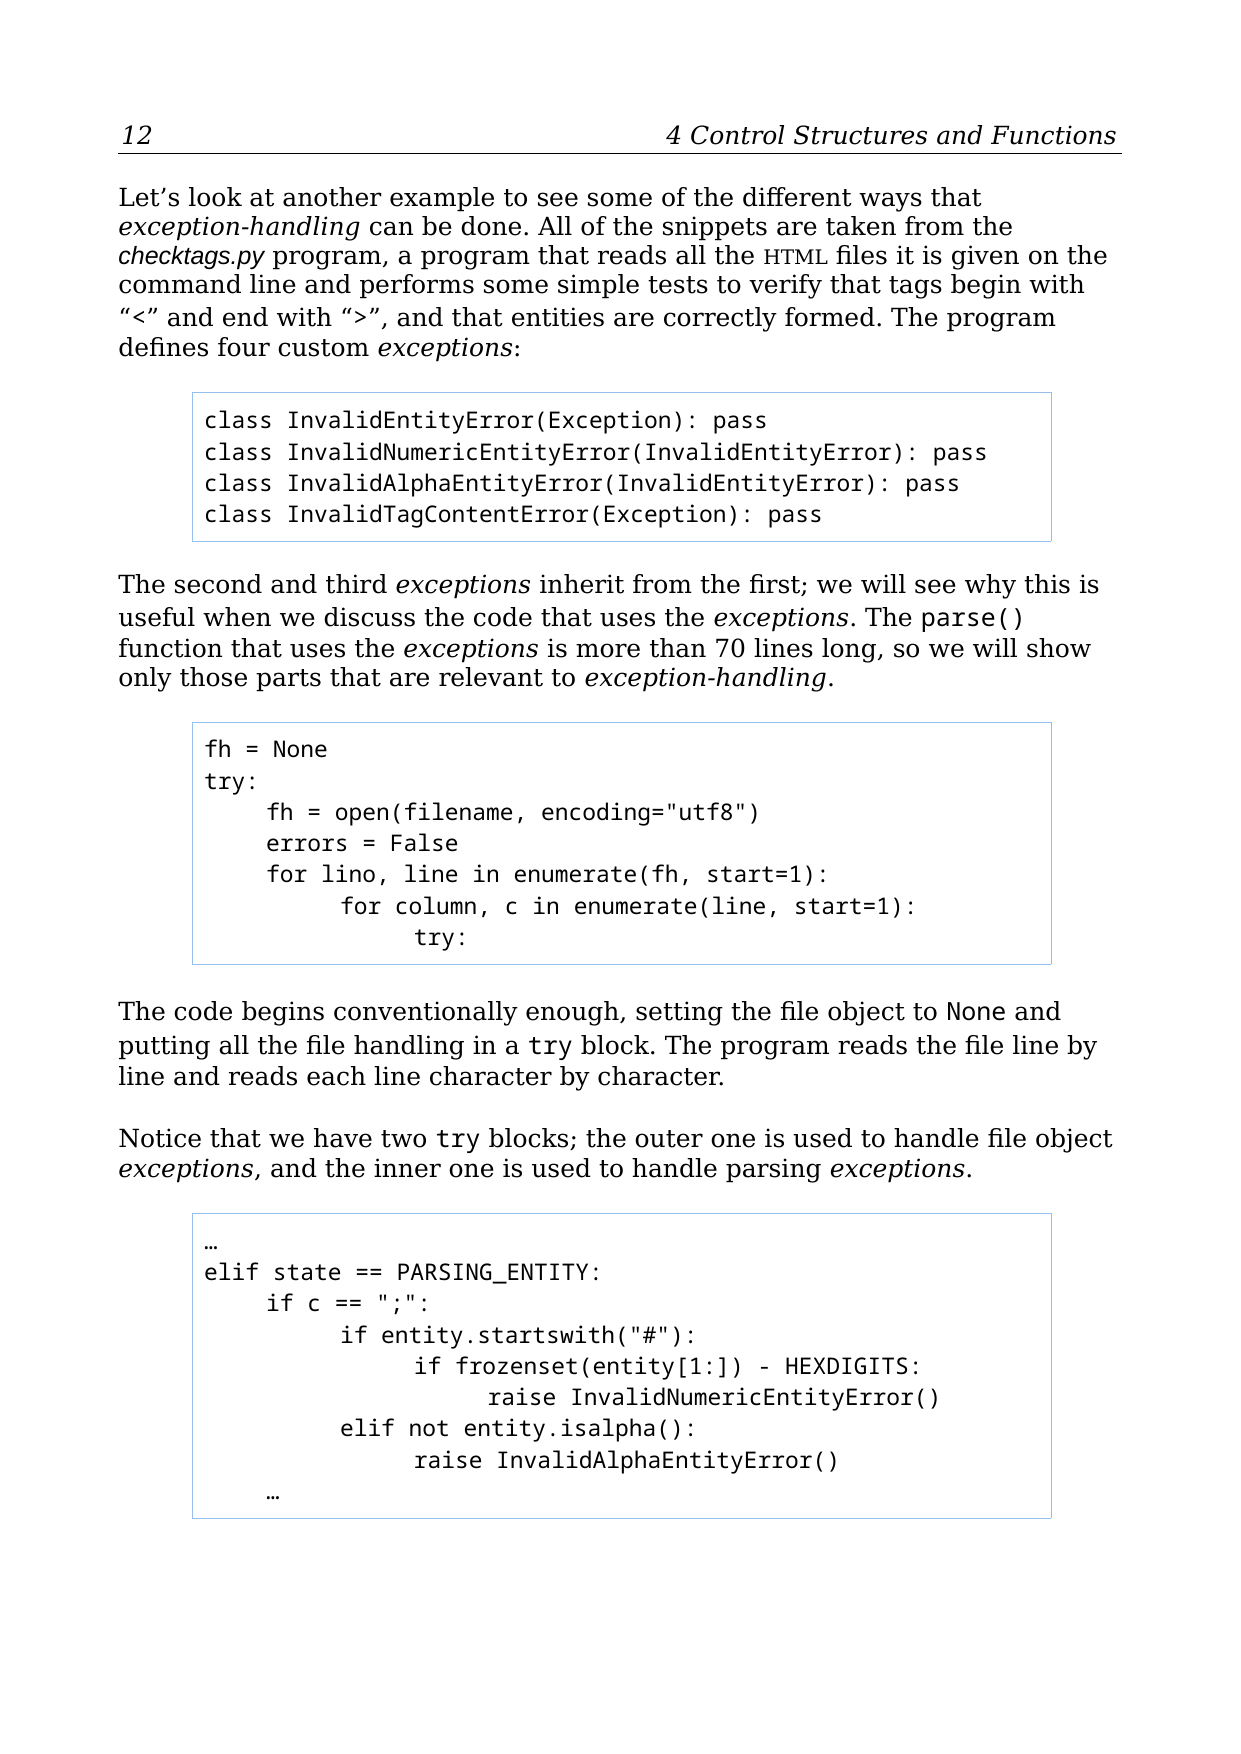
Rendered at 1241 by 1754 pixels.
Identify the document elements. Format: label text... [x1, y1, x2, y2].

text fh = None [193, 723, 1051, 753]
text The code begins conventionally enough, setting the file object to None and putting all the file handling in a try block. The program reads the file line by line and reads each line character by character. [118, 993, 1122, 1091]
text if entity.startswith("#"): [193, 1307, 1051, 1338]
text The second and third exceptions inherit from the first; we will see why this is useful when we discuss the code that uses the exceptions. The parse() function that uses the exceptions is more than 70 lines long, so we will show only those parts that are relevant to exception-handling. [118, 571, 1122, 692]
text class InvalidAlphaEntityError(InvalidEntityError): pass [193, 455, 1051, 486]
text class InvalidTagContentError(Exception): pass [193, 486, 1051, 541]
text for column, c in enumerate(line, start=1): [193, 878, 1051, 909]
text errors = False [193, 815, 1051, 847]
text Let’s look at another example to see some of the different ways that exception-handling can be done. All of the snippets are taken from the checktags.py program, a program that reads all the html files it is given on the command line and performs some simple tests to verify that tags begin with “<” and end with “>”, and that entities are correctly formed. The program defines four custom exceptions: [118, 183, 1122, 363]
text raise InvalidNumericEntityError() [193, 1369, 1051, 1401]
text … [193, 1214, 1051, 1244]
text fh = open(filename, encoding="utf8") [193, 784, 1051, 815]
text raise InvalidAlphaEntityError() [193, 1432, 1051, 1463]
text Notice that we have two try blocks; the outer one is used to handle file object exceptions, and the inner one is used to handle parsing exceptions. [118, 1120, 1122, 1183]
text class InvalidNumericEntityError(InvalidEntityError): pass [193, 423, 1051, 455]
text if c == ";": [193, 1276, 1051, 1307]
text try: [193, 753, 1051, 784]
text elif not entity.isalpha(): [193, 1401, 1051, 1432]
text … [193, 1463, 1051, 1518]
text class InvalidEntityError(Exception): pass [193, 393, 1051, 423]
text for lino, line in enumerate(fh, start=1): [193, 847, 1051, 878]
text elif state == PARSING_ENTITY: [193, 1244, 1051, 1276]
text if frozenset(entity[1:]) - HEXDIGITS: [193, 1338, 1051, 1369]
text try: [193, 909, 1051, 964]
